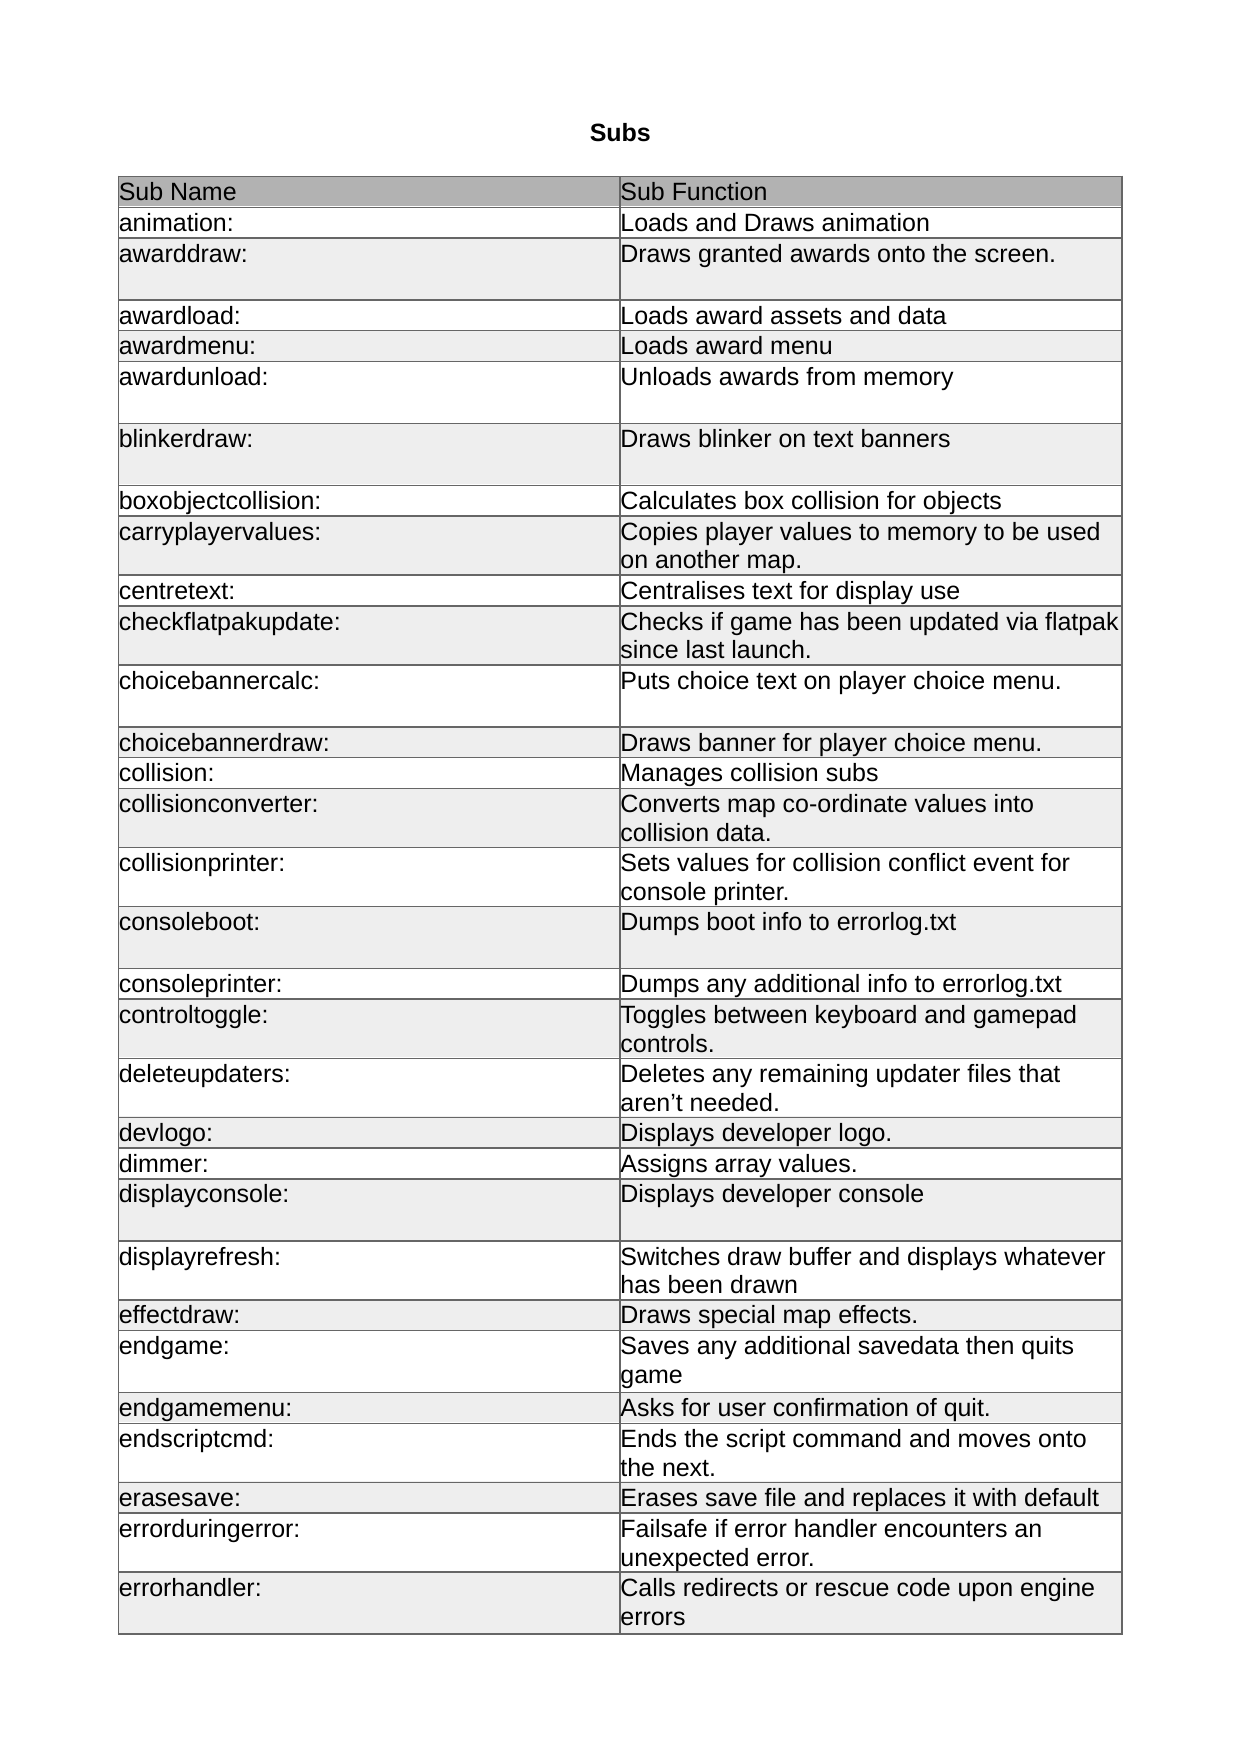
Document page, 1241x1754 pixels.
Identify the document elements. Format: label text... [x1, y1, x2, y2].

table_cell Ends the script command and moves onto the next. [621, 1424, 1121, 1481]
table_cell Assigns array values. [621, 1149, 1121, 1178]
table_cell Displays developer logo. [621, 1118, 1121, 1147]
table_cell deleteupdaters: [119, 1059, 619, 1116]
table_cell Asks for user confirmation of quit. [621, 1393, 1121, 1422]
table_cell endscriptcmd: [119, 1424, 619, 1481]
table_cell Manages collision subs [621, 758, 1121, 787]
table_cell choicebannercalc: [119, 666, 619, 726]
subtitle Subs [118, 118, 1122, 147]
table_cell Saves any additional savedata then quits game [621, 1331, 1121, 1392]
table_cell Draws banner for player choice menu. [621, 728, 1121, 757]
table_cell erasesave: [119, 1483, 619, 1512]
table_cell Loads award menu [621, 331, 1121, 361]
table_cell collisionprinter: [119, 848, 619, 906]
table_cell animation: [119, 208, 619, 237]
table_cell Dumps boot info to errorlog.txt [621, 907, 1121, 968]
table_cell consoleboot: [119, 907, 619, 968]
table_cell controltoggle: [119, 1000, 619, 1057]
table_cell dimmer: [119, 1149, 619, 1178]
table_header Sub Name [119, 177, 619, 206]
table_cell centretext: [119, 576, 619, 605]
table_cell endgamemenu: [119, 1393, 619, 1422]
table_cell displayrefresh: [119, 1242, 619, 1299]
table_cell displayconsole: [119, 1180, 619, 1240]
table_cell Loads and Draws animation [621, 208, 1121, 237]
table_cell awardmenu: [119, 331, 619, 361]
table_cell Puts choice text on player choice menu. [621, 666, 1121, 726]
table_cell Calculates box collision for objects [621, 486, 1121, 515]
table_cell errorhandler: [119, 1573, 619, 1633]
table_cell Unloads awards from memory [621, 362, 1121, 422]
table_cell Sets values for collision conflict event for console printer. [621, 848, 1121, 906]
table_cell effectdraw: [119, 1301, 619, 1330]
table_cell choicebannerdraw: [119, 728, 619, 757]
table_cell errorduringerror: [119, 1514, 619, 1571]
table_cell Dumps any additional info to errorlog.txt [621, 969, 1121, 998]
table_cell Centralises text for display use [621, 576, 1121, 605]
table_cell collisionconverter: [119, 789, 619, 847]
table_cell carryplayervalues: [119, 517, 619, 574]
table_cell Calls redirects or rescue code upon engine errors [621, 1573, 1121, 1633]
table_cell Loads award assets and data [621, 301, 1121, 330]
table_cell Converts map co-ordinate values into collision data. [621, 789, 1121, 847]
table_cell Erases save file and replaces it with default [621, 1483, 1121, 1512]
table_cell Draws special map effects. [621, 1301, 1121, 1330]
table_cell Toggles between keyboard and gamepad controls. [621, 1000, 1121, 1057]
table_cell Draws blinker on text banners [621, 424, 1121, 484]
table_cell Checks if game has been updated via flatpak since last launch. [621, 607, 1121, 664]
table_cell checkflatpakupdate: [119, 607, 619, 664]
table_cell blinkerdraw: [119, 424, 619, 484]
table_cell awardunload: [119, 362, 619, 422]
table_cell consoleprinter: [119, 969, 619, 998]
table_header Sub Function [621, 177, 1121, 206]
table_cell Failsafe if error handler encounters an unexpected error. [621, 1514, 1121, 1571]
table_cell Displays developer console [621, 1180, 1121, 1240]
table_cell endgame: [119, 1331, 619, 1392]
table_cell Switches draw buffer and displays whatever has been drawn [621, 1242, 1121, 1299]
table_cell collision: [119, 758, 619, 787]
table_cell awardload: [119, 301, 619, 330]
table_cell Deletes any remaining updater files that aren’t needed. [621, 1059, 1121, 1116]
table_cell boxobjectcollision: [119, 486, 619, 515]
table_cell awarddraw: [119, 239, 619, 299]
table_cell Copies player values to memory to be used on another map. [621, 517, 1121, 574]
table_cell Draws granted awards onto the screen. [621, 239, 1121, 299]
table_cell devlogo: [119, 1118, 619, 1147]
